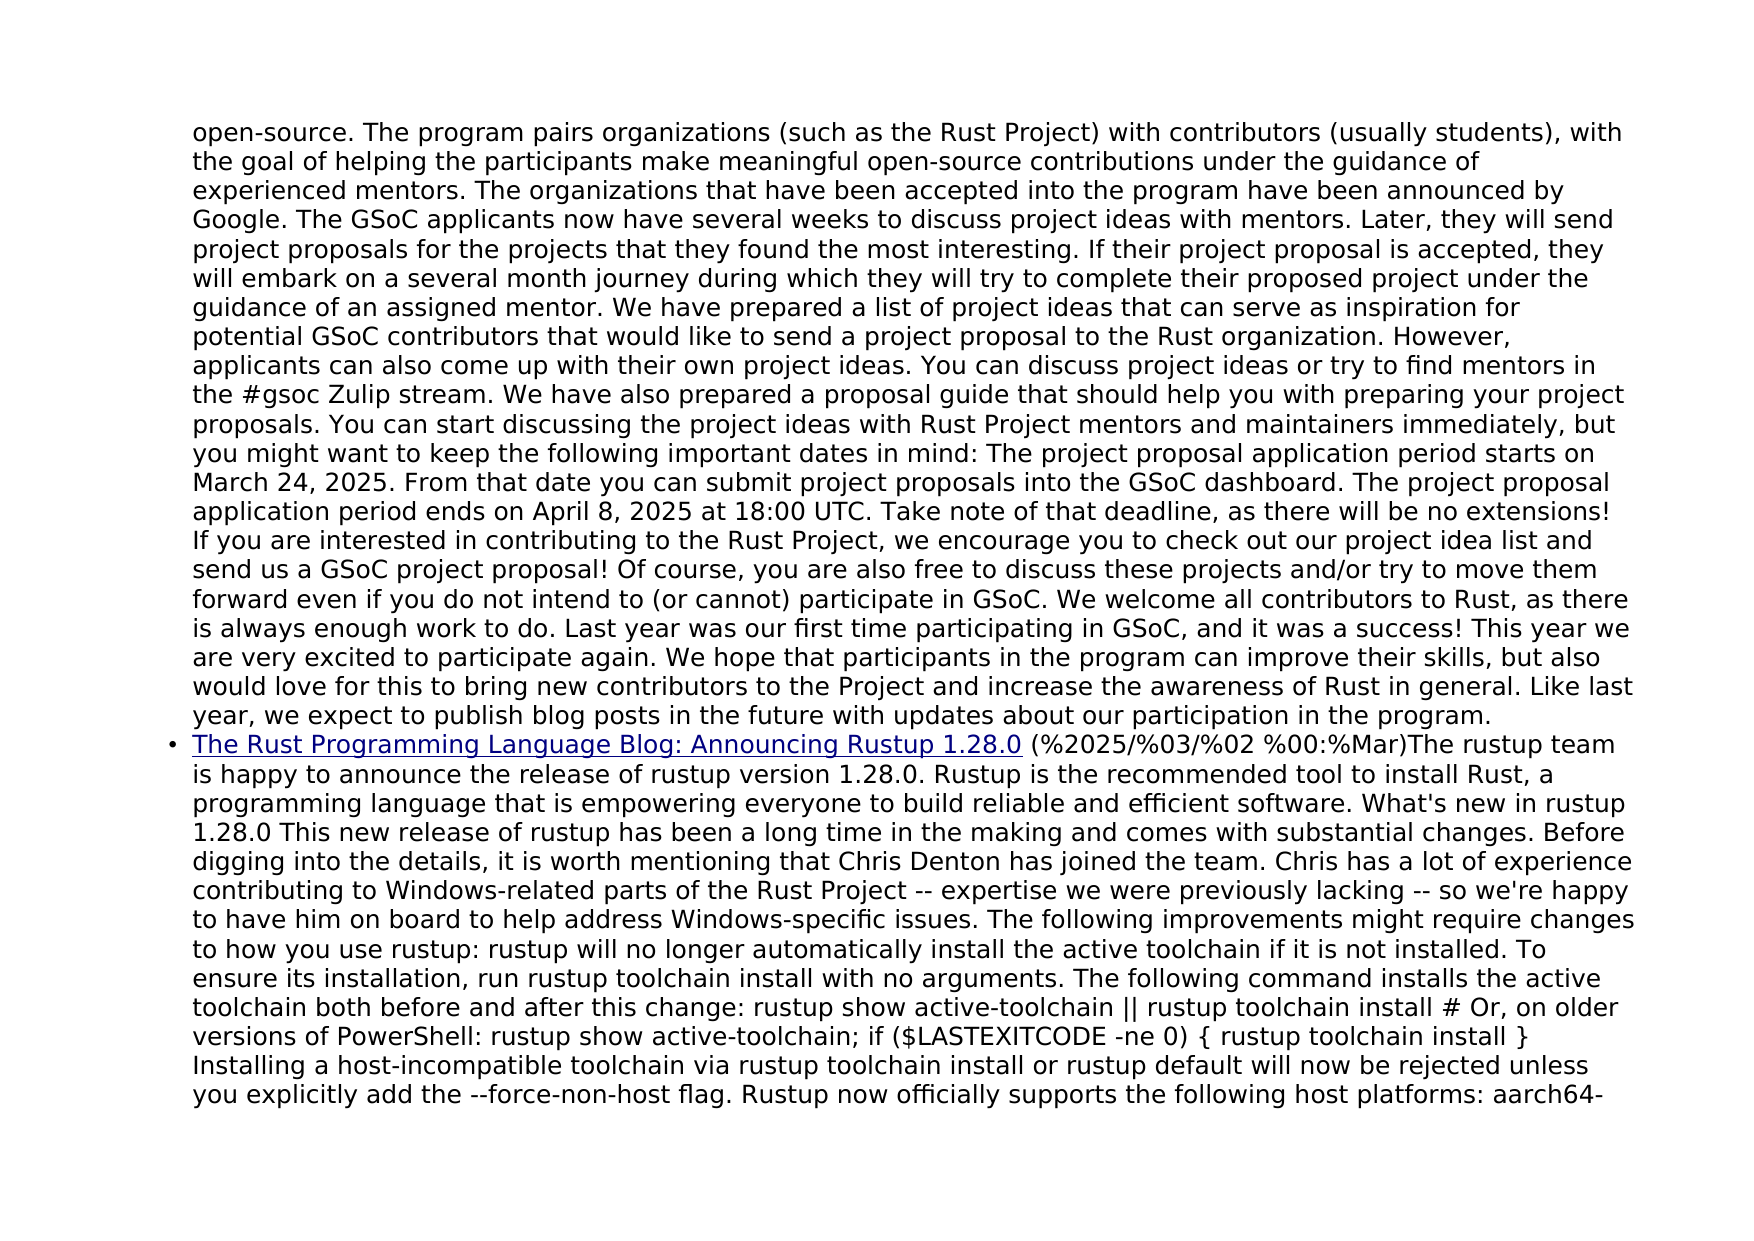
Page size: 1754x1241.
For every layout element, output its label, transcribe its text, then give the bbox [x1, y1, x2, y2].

list The Rust Programming Language Blog: Announcing Rustup 1.28.0 (%2025/%03/%02 %00:%Mar)The rustup team is happy to announce the release of rustup version 1.28.0. Rustup is the recommended tool to install Rust, a programming language that is empowering everyone to build reliable and efficient software. What's new in rustup 1.28.0 This new release of rustup has been a long time in the making and comes with substantial changes. Before digging into the details, it is worth mentioning that Chris Denton has joined the team. Chris has a lot of experience contributing to Windows-related parts of the Rust Project -- expertise we were previously lacking -- so we're happy to have him on board to help address Windows-specific issues. The following improvements might require changes to how you use rustup: rustup will no longer automatically install the active toolchain if it is not installed. To ensure its installation, run rustup toolchain install with no arguments. The following command installs the active toolchain both before and after this change: rustup show active-toolchain || rustup toolchain install # Or, on older versions of PowerShell: rustup show active-toolchain; if ($LASTEXITCODE -ne 0) { rustup toolchain install } Installing a host-incompatible toolchain via rustup toolchain install or rustup default will now be rejected unless you explicitly add the --force-non-host flag. Rustup now officially supports the following host platforms: aarch64- [177, 731, 1636, 1110]
list open-source. The program pairs organizations (such as the Rust Project) with contributors (usually students), with the goal of helping the participants make meaningful open-source contributions under the guidance of experienced mentors. The organizations that have been accepted into the program have been announced by Google. The GSoC applicants now have several weeks to discuss project ideas with mentors. Later, they will send project proposals for the projects that they found the most interesting. If their project proposal is accepted, they will embark on a several month journey during which they will try to complete their proposed project under the guidance of an assigned mentor. We have prepared a list of project ideas that can serve as inspiration for potential GSoC contributors that would like to send a project proposal to the Rust organization. However, applicants can also come up with their own project ideas. You can discuss project ideas or try to find mentors in the #gsoc Zulip stream. We have also prepared a proposal guide that should help you with preparing your project proposals. You can start discussing the project ideas with Rust Project mentors and maintainers immediately, but you might want to keep the following important dates in mind: The project proposal application period starts on March 24, 2025. From that date you can submit project proposals into the GSoC dashboard. The project proposal application period ends on April 8, 2025 at 18:00 UTC. Take note of that deadline, as there will be no extensions! If you are interested in contributing to the Rust Project, we encourage you to check out our project idea list and send us a GSoC project proposal! Of course, you are also free to discuss these projects and/or try to move them forward even if you do not intend to (or cannot) participate in GSoC. We welcome all contributors to Rust, as there is always enough work to do. Last year was our first time participating in GSoC, and it was a success! This year we are very excited to participate again. We hope that participants in the program can improve their skills, but also would love for this to bring new contributors to the Project and increase the awareness of Rust in general. Like last year, we expect to publish blog posts in the future with updates about our participation in the program. [177, 118, 1636, 731]
